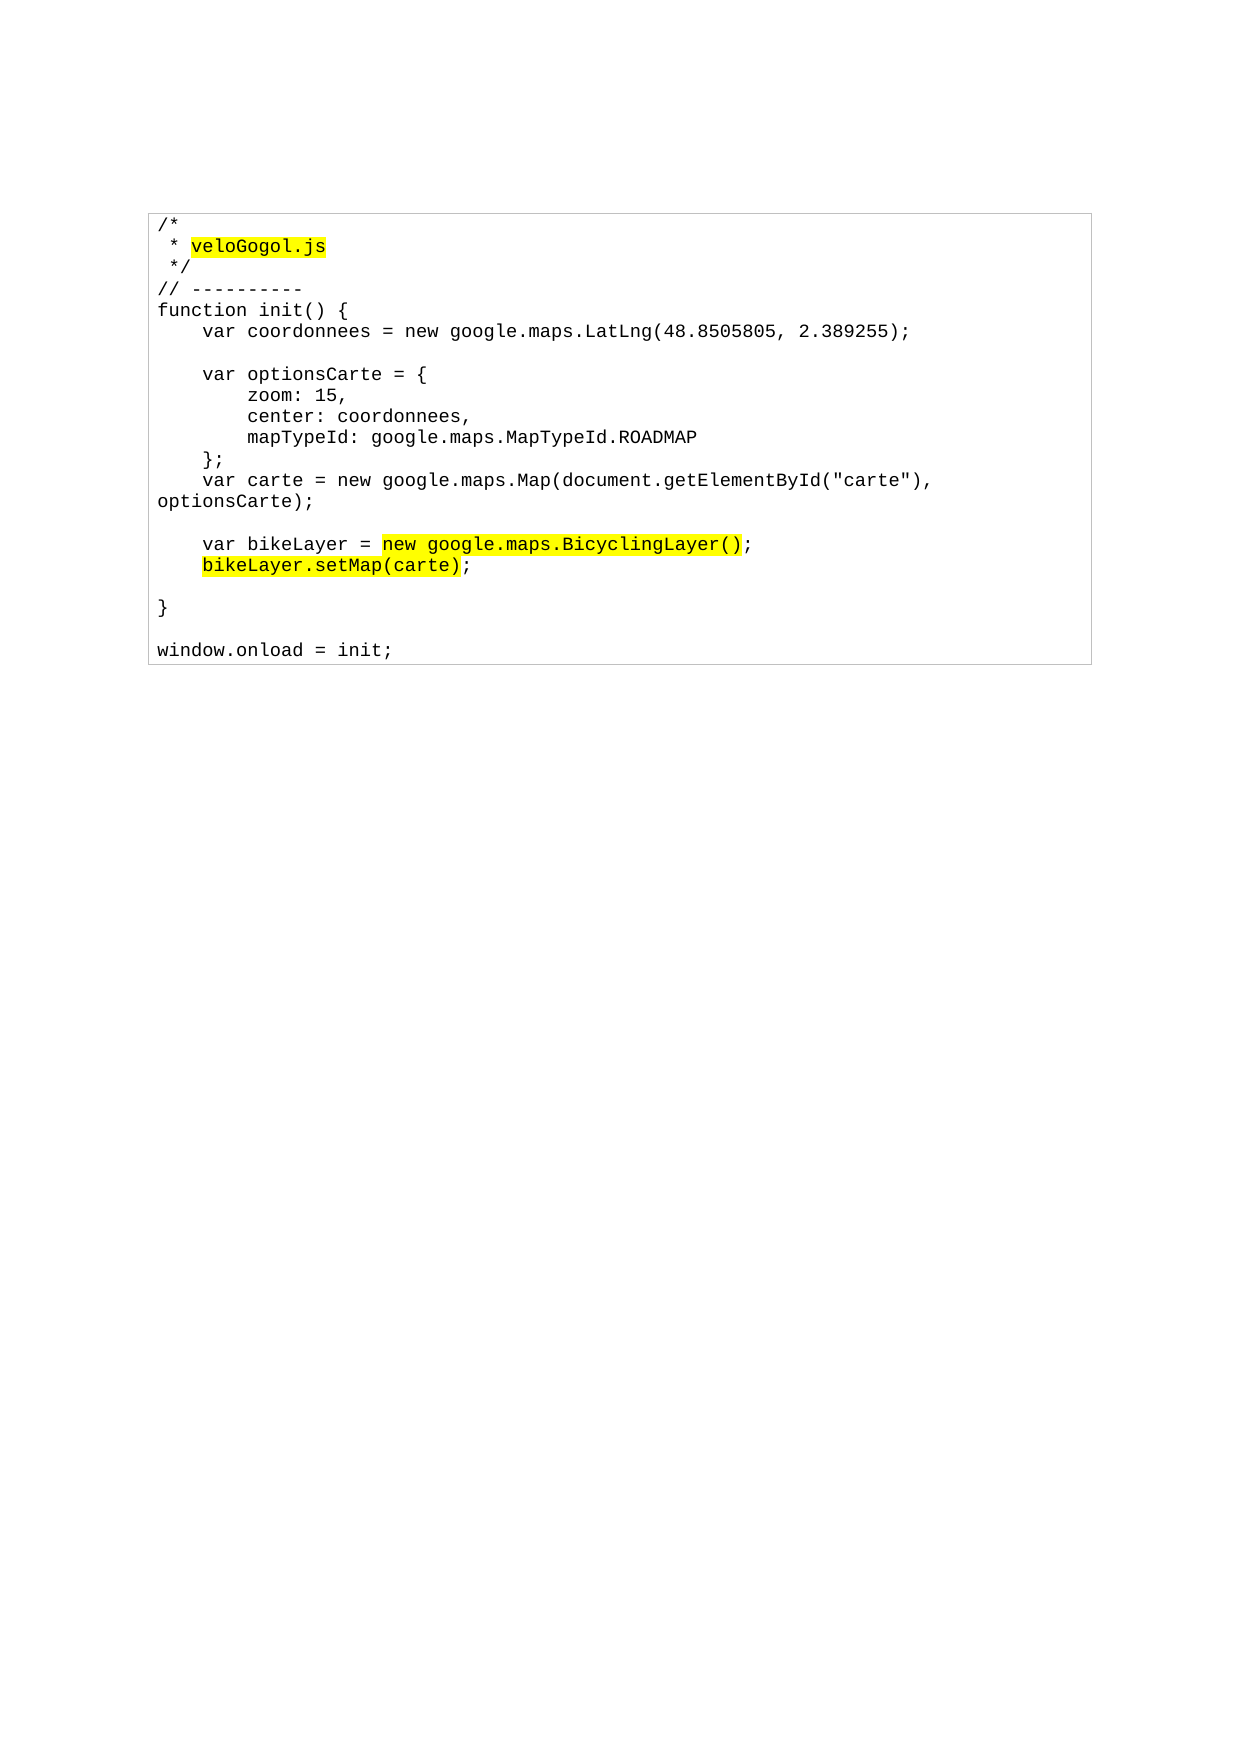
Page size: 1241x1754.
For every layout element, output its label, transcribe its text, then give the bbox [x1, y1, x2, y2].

text zoom: 15, [149, 382, 1091, 404]
text window.onload = init; [149, 637, 1091, 664]
text mapTypeId: google.maps.MapTypeId.ROADMAP [149, 425, 1091, 446]
text * veloGogol.js [149, 234, 1091, 255]
text center: coordonnees, [149, 404, 1091, 425]
text */ [149, 255, 1091, 276]
text var bikeLayer = new google.maps.BicyclingLayer(); [149, 531, 1091, 552]
text var optionsCarte = { [149, 361, 1091, 382]
text var coordonnees = new google.maps.LatLng(48.8505805, 2.389255); [149, 319, 1091, 343]
text function init() { [149, 297, 1091, 319]
text /* [149, 214, 1091, 234]
text // ---------- [149, 276, 1091, 297]
text } [149, 595, 1091, 619]
text var carte = new google.maps.Map(document.getElementById("carte"), optionsCarte); [149, 467, 1091, 513]
text }; [149, 446, 1091, 467]
text bikeLayer.setMap(carte); [149, 552, 1091, 577]
